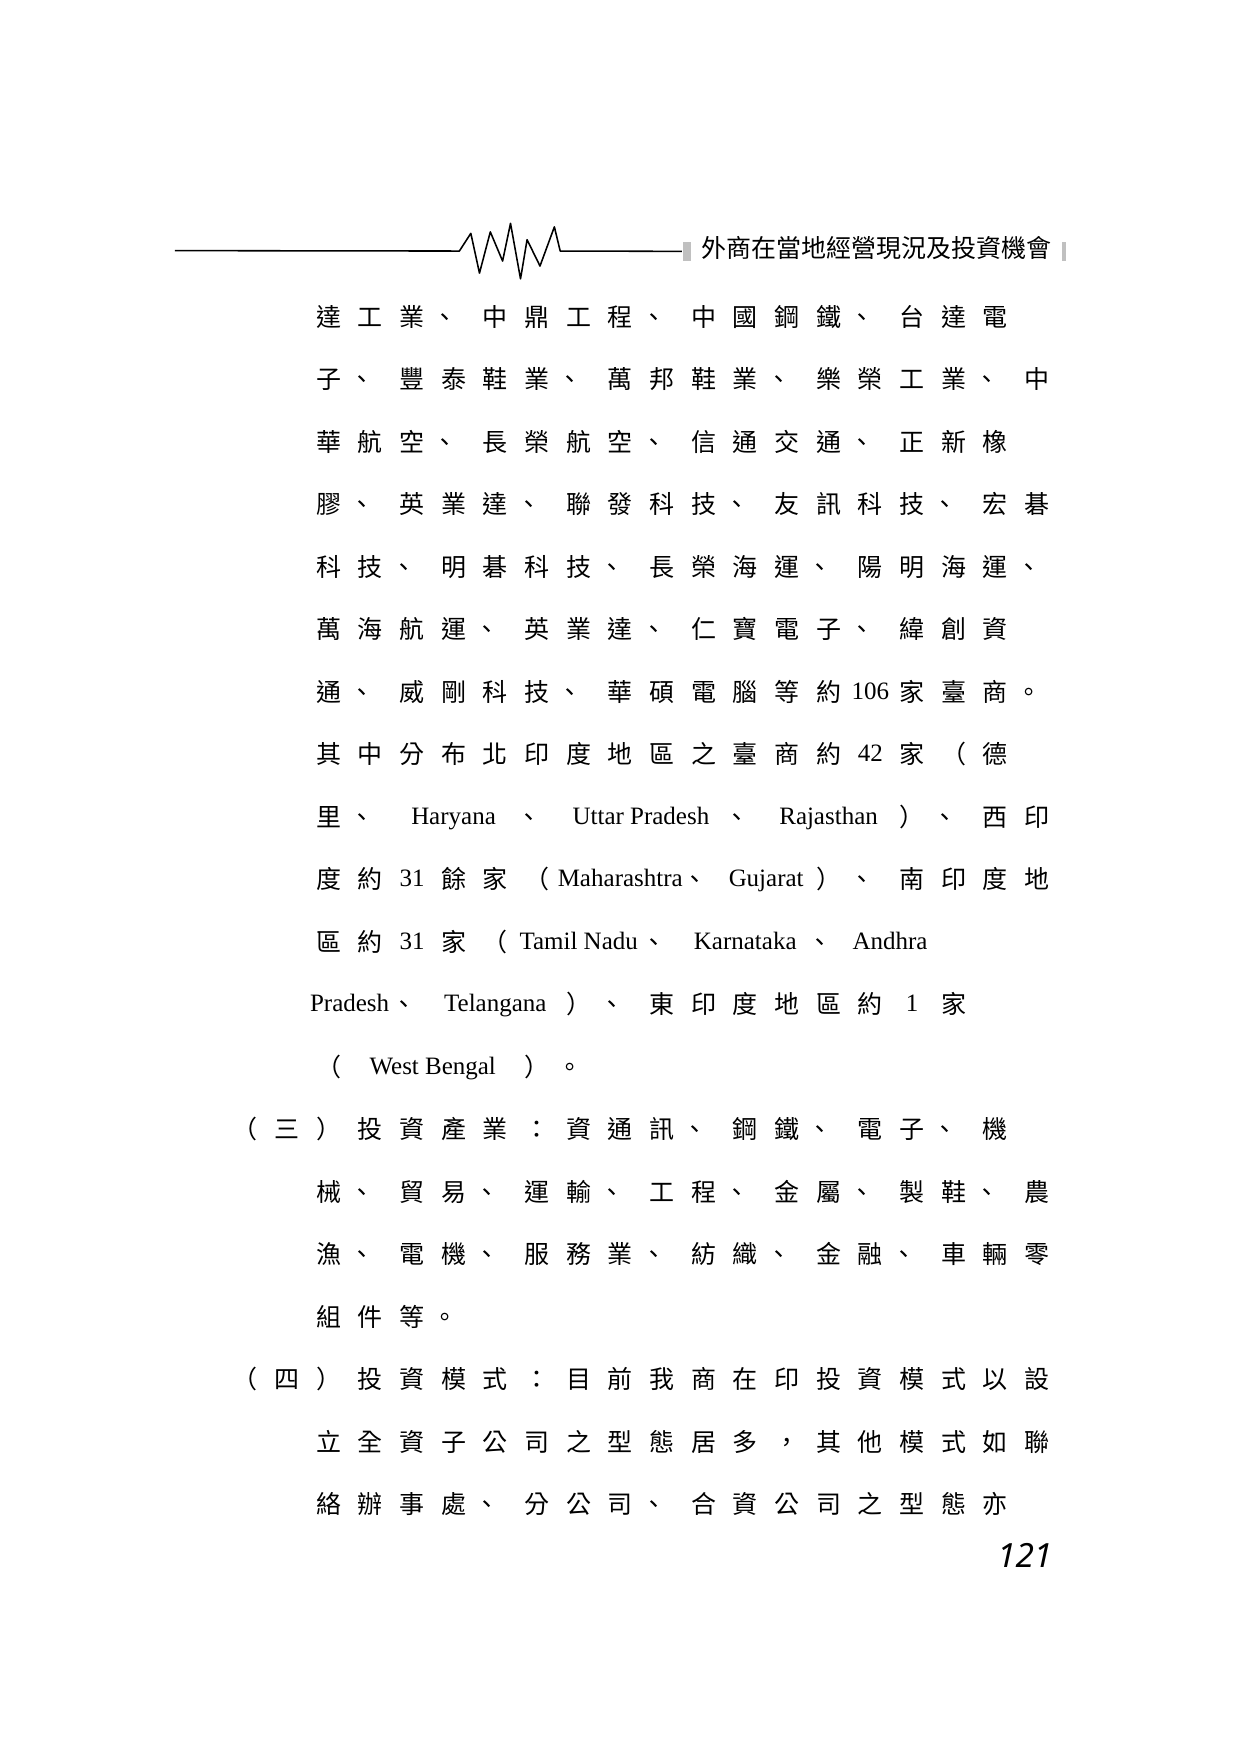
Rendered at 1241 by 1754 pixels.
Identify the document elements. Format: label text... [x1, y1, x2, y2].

text 達工業、中鼎工程、中國鋼鐵、台達電子、豐泰鞋業、萬邦鞋業、樂榮工業、中華航空、長榮航空、信通交通、正新橡膠、英業達、聯發科技、友訊科技、宏碁科技、明碁科技、長榮海運、陽明海運、萬海航運、英業達、仁寶電子、緯創資通、威剛科技、華碩電腦等約106家臺商。其中分布北印度地區之臺商約42家（德里、Haryana、Uttar Pradesh、Rajasthan）、西印度約31餘家（Maharashtra、Gujarat）、南印度地區約31家（Tamil Nadu、Karnataka、Andhra Pradesh、Telangana）、東印度地區約1家（West Bengal）。 [207, 273, 1058, 1086]
text （三）投資產業：資通訊、鋼鐵、電子、機械、貿易、運輸、工程、金屬、製鞋、農漁、電機、服務業、紡織、金融、車輛零組件等。 [207, 1086, 1058, 1336]
text （四）投資模式：目前我商在印投資模式以設立全資子公司之型態居多，其他模式如聯絡辦事處、分公司、合資公司之型態亦 [207, 1336, 1058, 1523]
